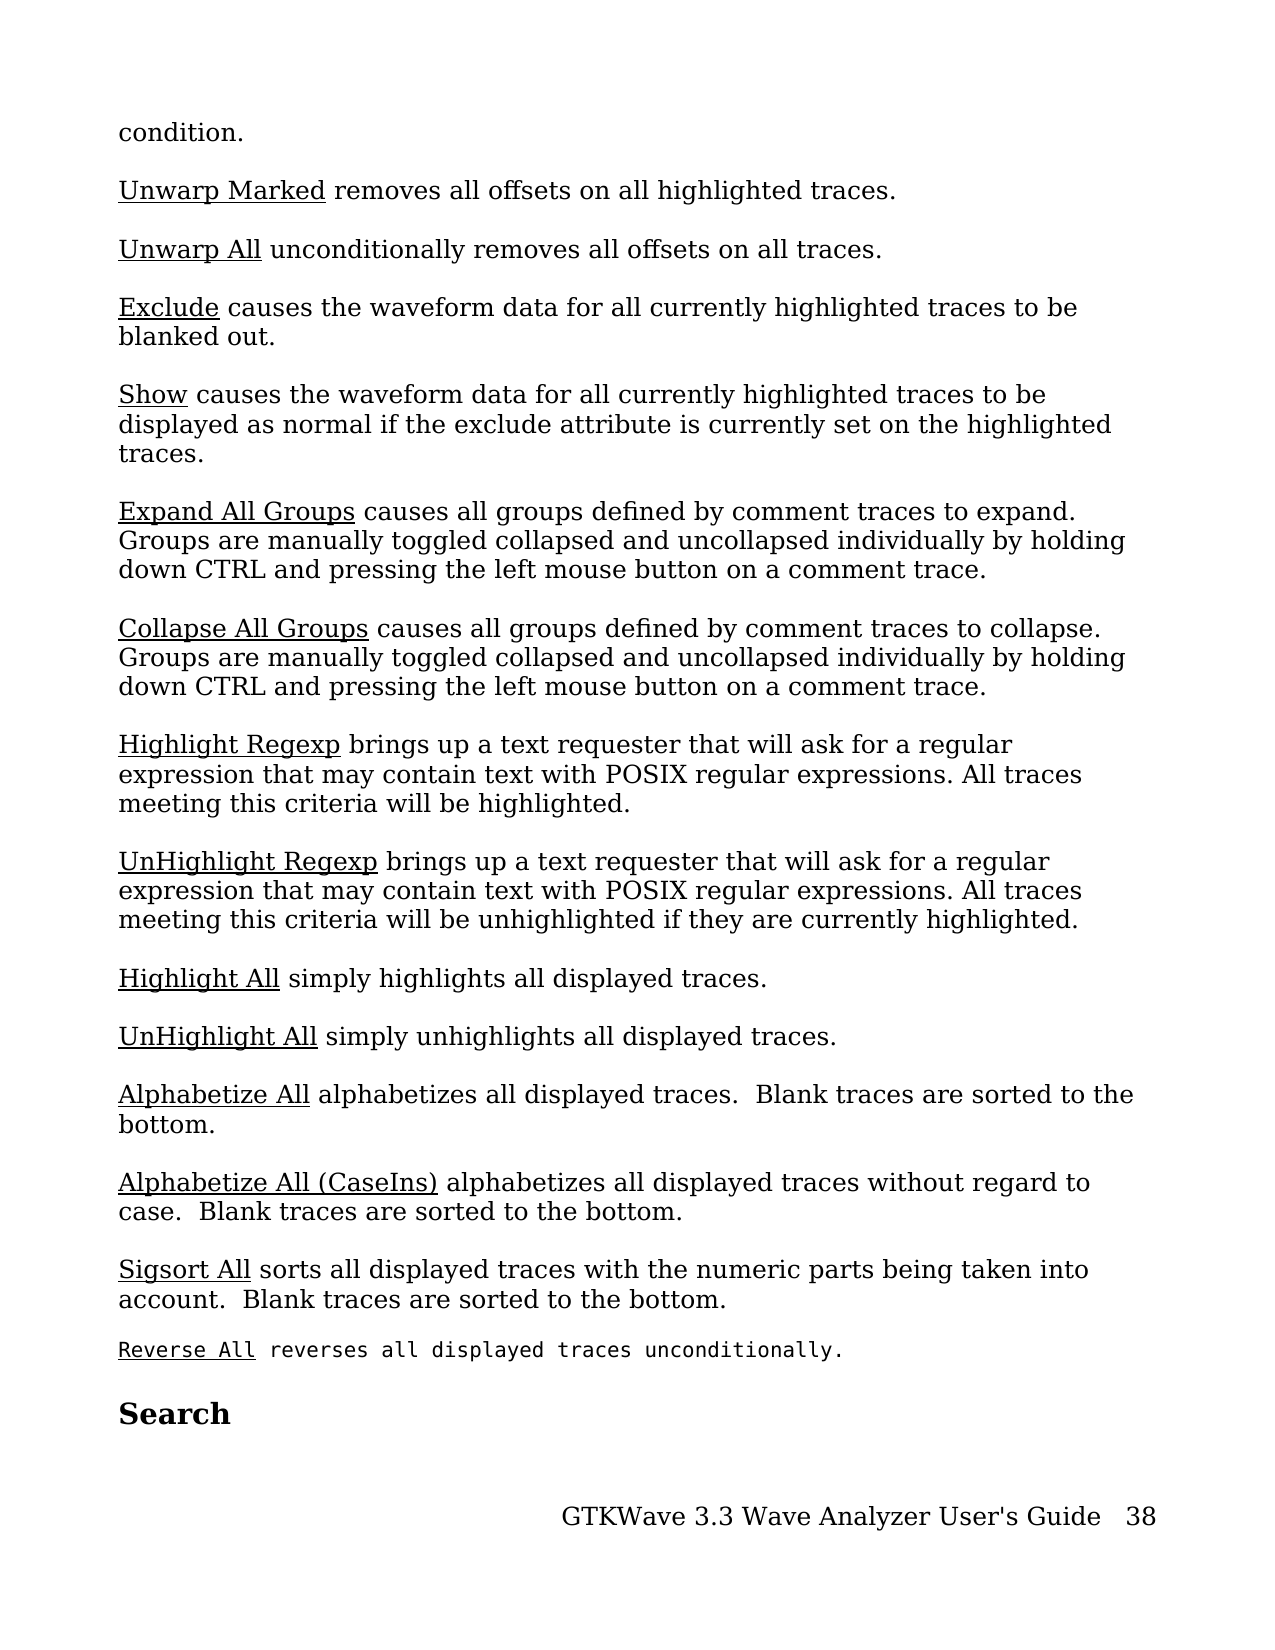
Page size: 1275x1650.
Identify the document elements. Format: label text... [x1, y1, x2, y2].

text Reverse All reverses all displayed traces unconditionally. [118, 1338, 1157, 1362]
text Search [118, 1397, 1157, 1431]
text Sigsort All sorts all displayed traces with the numeric parts being taken into account. Blank traces are sorted to the bottom. [118, 1256, 1157, 1314]
text Alphabetize All alphabetizes all displayed traces. Blank traces are sorted to the bottom. [118, 1081, 1157, 1139]
text Collapse All Groups causes all groups defined by comment traces to collapse. Groups are manually toggled collapsed and uncollapsed individually by holding down CTRL and pressing the left mouse button on a comment trace. [118, 614, 1157, 701]
text UnHighlight All simply unhighlights all displayed traces. [118, 1022, 1157, 1051]
text Show causes the waveform data for all currently highlighted traces to be displayed as normal if the exclude attribute is currently set on the highlighted traces. [118, 381, 1157, 468]
text Highlight Regexp brings up a text requester that will ask for a regular expression that may contain text with POSIX regular expressions. All traces meeting this criteria will be highlighted. [118, 731, 1157, 818]
text Highlight All simply highlights all displayed traces. [118, 964, 1157, 993]
text condition. [118, 118, 1157, 147]
text Alphabetize All (CaseIns) alphabetizes all displayed traces without regard to case. Blank traces are sorted to the bottom. [118, 1168, 1157, 1226]
text Expand All Groups causes all groups defined by comment traces to expand. Groups are manually toggled collapsed and uncollapsed individually by holding down CTRL and pressing the left mouse button on a comment trace. [118, 497, 1157, 585]
text Unwarp Marked removes all offsets on all highlighted traces. [118, 176, 1157, 206]
text UnHighlight Regexp brings up a text requester that will ask for a regular expression that may contain text with POSIX regular expressions. All traces meeting this criteria will be unhighlighted if they are currently highlighted. [118, 847, 1157, 935]
text Exclude causes the waveform data for all currently highlighted traces to be blanked out. [118, 293, 1157, 351]
text Unwarp All unconditionally removes all offsets on all traces. [118, 235, 1157, 264]
